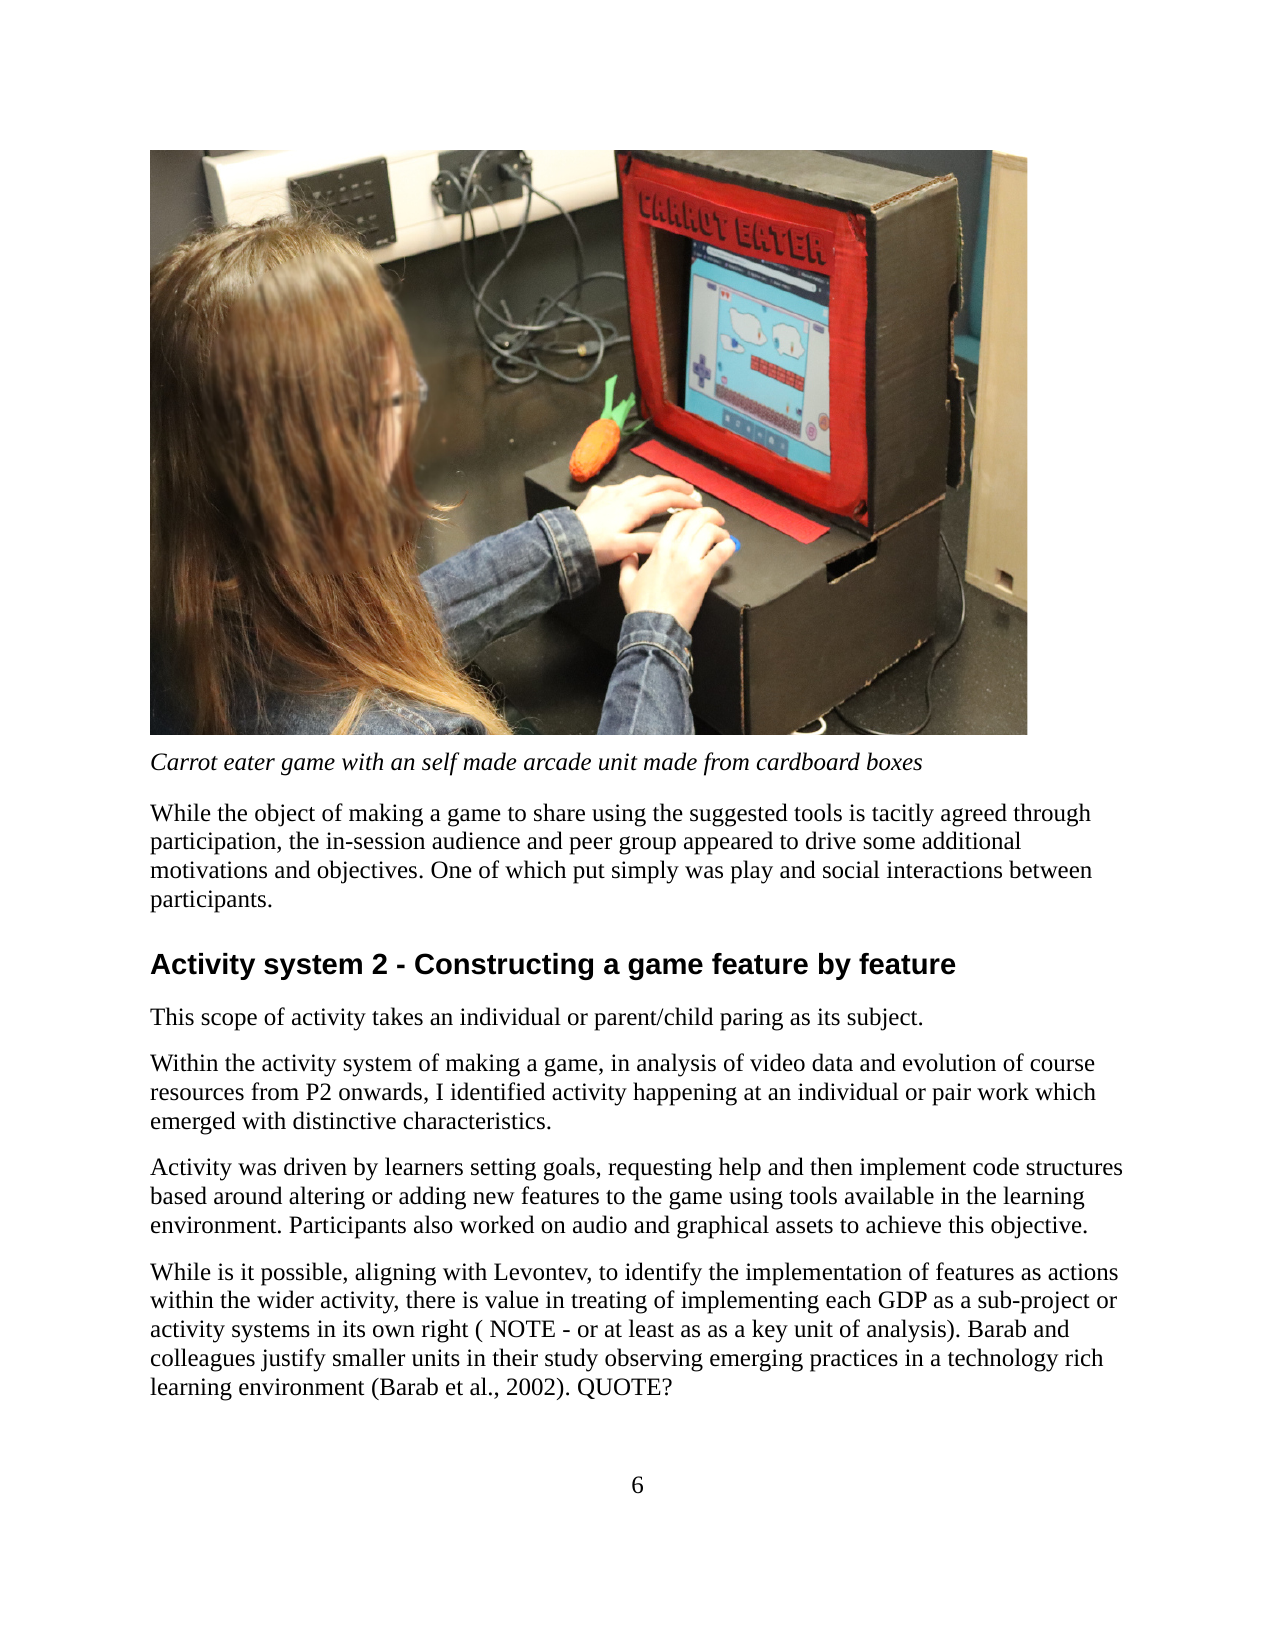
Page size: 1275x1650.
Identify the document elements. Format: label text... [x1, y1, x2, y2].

picture [150, 150, 1028, 735]
text Carrot eater game with an self made arcade unit made from cardboard boxes [150, 747, 1125, 776]
text Activity was driven by learners setting goals, requesting help and then implement code structures based around altering or adding new features to the game using tools available in the learning environment. Participants also worked on audio and graphical assets to achieve this objective. [150, 1152, 1125, 1239]
text While the object of making a game to share using the suggested tools is tacitly agreed through participation, the in-session audience and peer group appeared to drive some additional motivations and objectives. One of which put simply was play and social interactions between participants. [150, 798, 1125, 913]
text Within the activity system of making a game, in analysis of video data and evolution of course resources from P2 onwards, I identified activity happening at an individual or pair work which emerged with distinctive characteristics. [150, 1048, 1125, 1134]
text While is it possible, aligning with Levontev, to identify the implementation of features as actions within the wider activity, there is value in treating of implementing each GDP as a sub-project or activity systems in its own right ( NOTE - or at least as as a key unit of analysis). Barab and colleagues justify smaller units in their study observing emerging practices in a technology rich learning environment (Barab et al., 2002). QUOTE? [150, 1257, 1125, 1400]
subtitle Activity system 2 - Constructing a game feature by feature [150, 947, 1125, 980]
text This scope of activity takes an individual or parent/child paring as its subject. [150, 1002, 1125, 1030]
